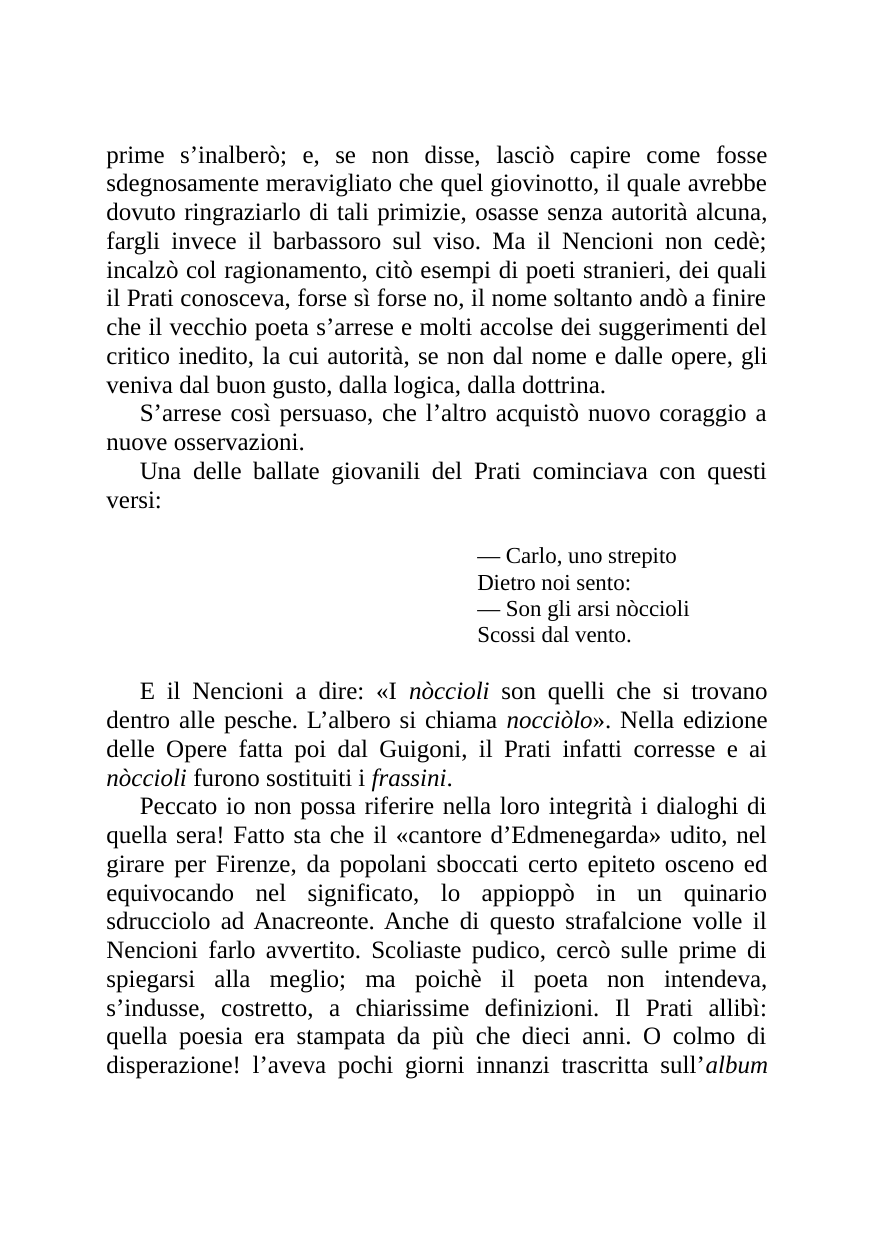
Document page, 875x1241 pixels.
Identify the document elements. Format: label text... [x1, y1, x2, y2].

text E il Nencioni a dire: «I nòccioli son quelli che si trovano dentro alle pesche. L’albero si chiama nocciòlo». Nella edizione delle Opere fatta poi dal Guigoni, il Prati infatti corresse e ai nòccioli furono sostituiti i frassini. [106, 676, 768, 791]
text Dietro noi sento: [444, 569, 768, 595]
text Scossi dal vento. [444, 621, 768, 648]
text Una delle ballate giovanili del Prati cominciava con questi versi: [106, 456, 768, 513]
text prime s’inalberò; e, se non disse, lasciò capire come fosse sdegnosamente meravigliato che quel giovinotto, il quale avrebbe dovuto ringraziarlo di tali primizie, osasse senza autorità alcuna, fargli invece il barbassoro sul viso. Ma il Nencioni non cedè; incalzò col ragionamento, citò esempi di poeti stranieri, dei quali il Prati conosceva, forse sì forse no, il nome soltanto andò a finire che il vecchio poeta s’arrese e molti accolse dei suggerimenti del critico inedito, la cui autorità, se non dal nome e dalle opere, gli veniva dal buon gusto, dalla logica, dalla dottrina. [106, 140, 768, 398]
text Peccato io non possa riferire nella loro integrità i dialoghi di quella sera! Fatto sta che il «cantore d’Edmenegarda» udito, nel girare per Firenze, da popolani sboccati certo epiteto osceno ed equivocando nel significato, lo appioppò in un quinario sdrucciolo ad Anacreonte. Anche di questo strafalcione volle il Nencioni farlo avvertito. Scoliaste pudico, cercò sulle prime di spiegarsi alla meglio; ma poichè il poeta non intendeva, s’indusse, costretto, a chiarissime definizioni. Il Prati allibì: quella poesia era stampata da più che dieci anni. O colmo di disperazione! l’aveva pochi giorni innanzi trascritta sull’album [106, 791, 768, 1079]
text — Son gli arsi nòccioli [444, 595, 768, 621]
text — Carlo, uno strepito [444, 542, 768, 569]
text S’arrese così persuaso, che l’altro acquistò nuovo coraggio a nuove osservazioni. [106, 398, 768, 456]
